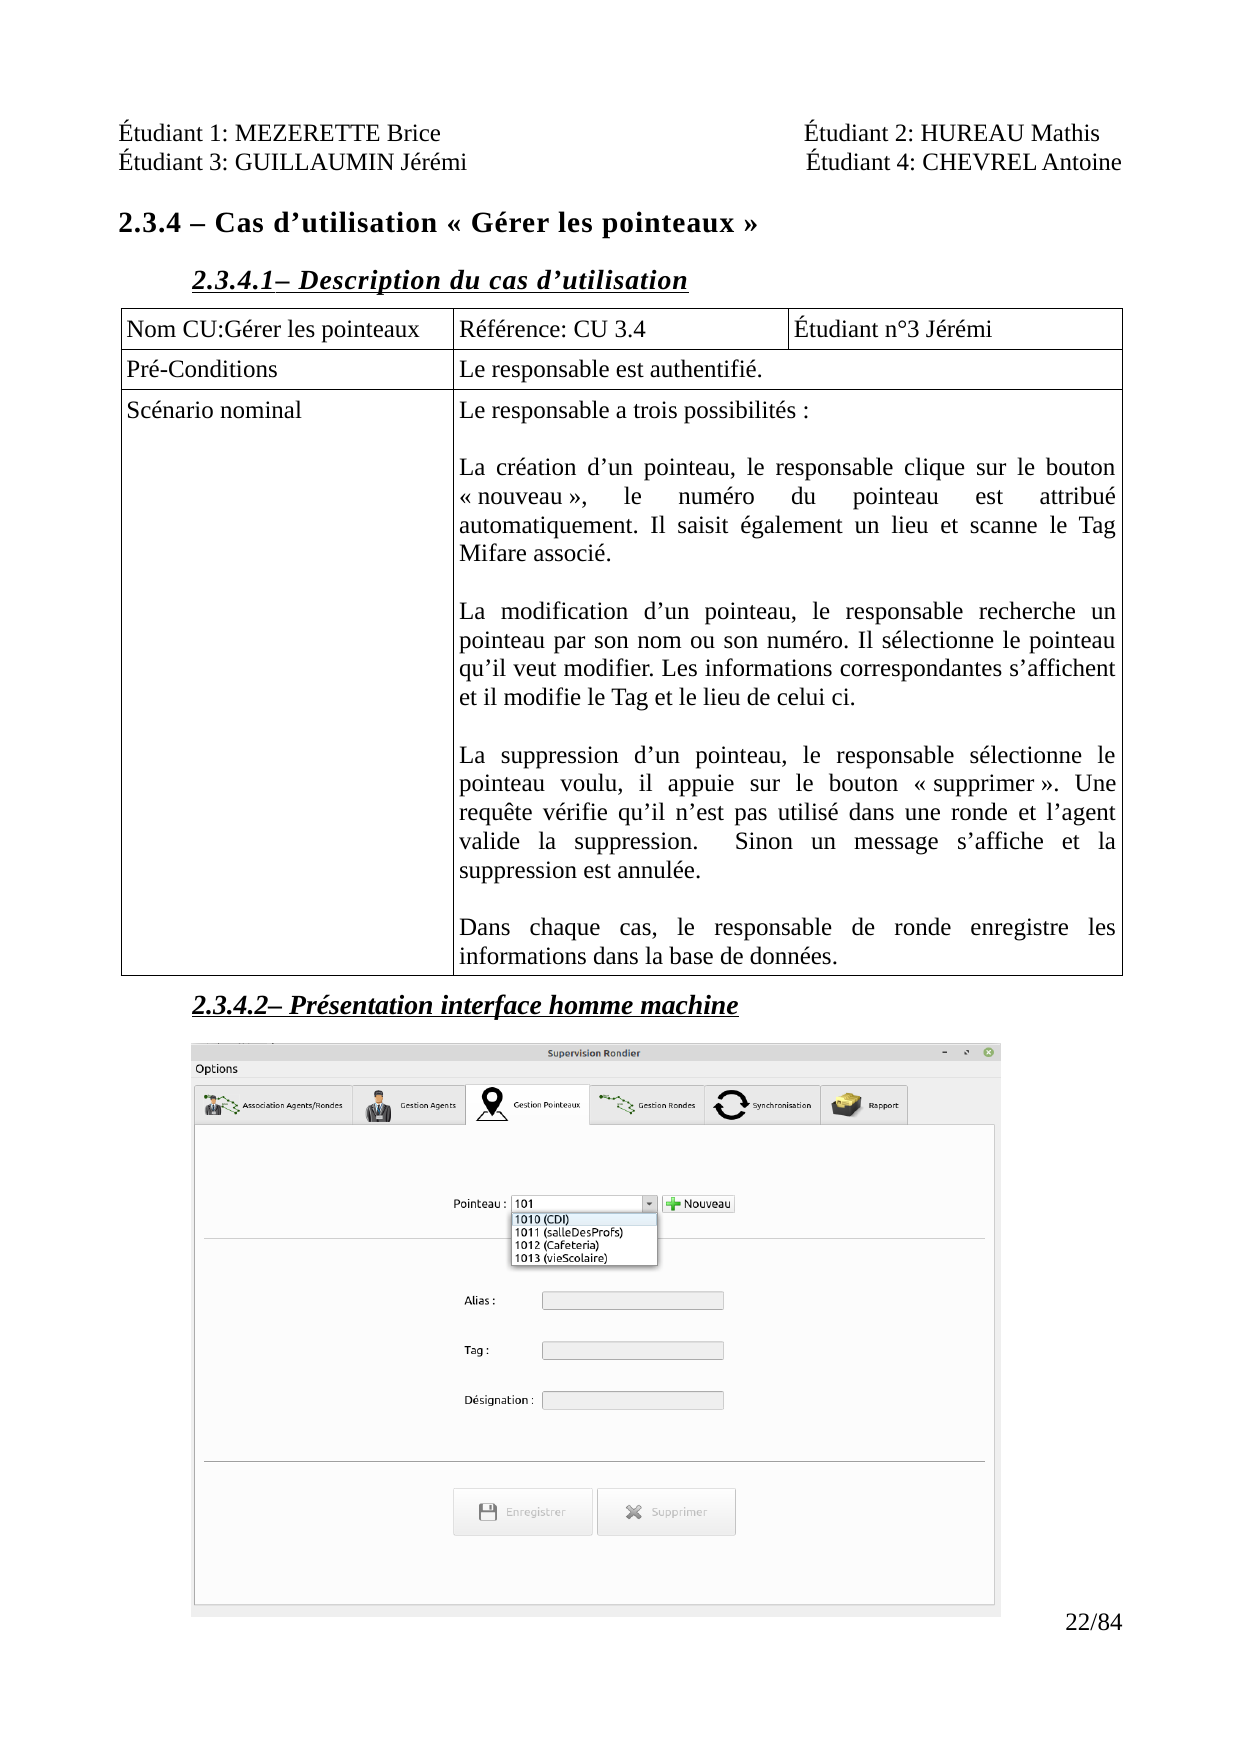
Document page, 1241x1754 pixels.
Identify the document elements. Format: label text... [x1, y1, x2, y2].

table_header Étudiant n°3 Jérémi [789, 309, 1122, 348]
subtitle 2.3.4.2– Présentation interface homme machine [118, 988, 1122, 1020]
picture [191, 1043, 1001, 1617]
table_cell Le responsable est authentifié. [454, 350, 1122, 389]
table_cell Scénario nominal [122, 390, 453, 975]
table_header Nom CU:Gérer les pointeaux [122, 309, 453, 348]
subtitle 2.3.4 – Cas d’utilisation « Gérer les pointeaux » [118, 205, 1122, 239]
subtitle 2.3.4.1– Description du cas d’utilisation [118, 264, 1122, 296]
table_cell Pré-Conditions [122, 350, 453, 389]
table_header Référence: CU 3.4 [454, 309, 788, 348]
table_cell Le responsable a trois possibilités : La création d’un pointeau, le responsable clique sur le bouton « nouveau », le numéro du pointeau est attribué automatiquement. Il saisit également un lieu et scanne le Tag Mifare associé. La modification d’un pointeau, le responsable recherche un pointeau par son nom ou son numéro. Il sélectionne le pointeau qu’il veut modifier. Les informations correspondantes s’affichent et il modifie le Tag et le lieu de celui ci. La suppression d’un pointeau, le responsable sélectionne le pointeau voulu, il appuie sur le bouton « supprimer ». Une requête vérifie qu’il n’est pas utilisé dans une ronde et l’agent valide la suppression. Sinon un message s’affiche et la suppression est annulée. Dans chaque cas, le responsable de ronde enregistre les informations dans la base de données. [454, 390, 1122, 975]
